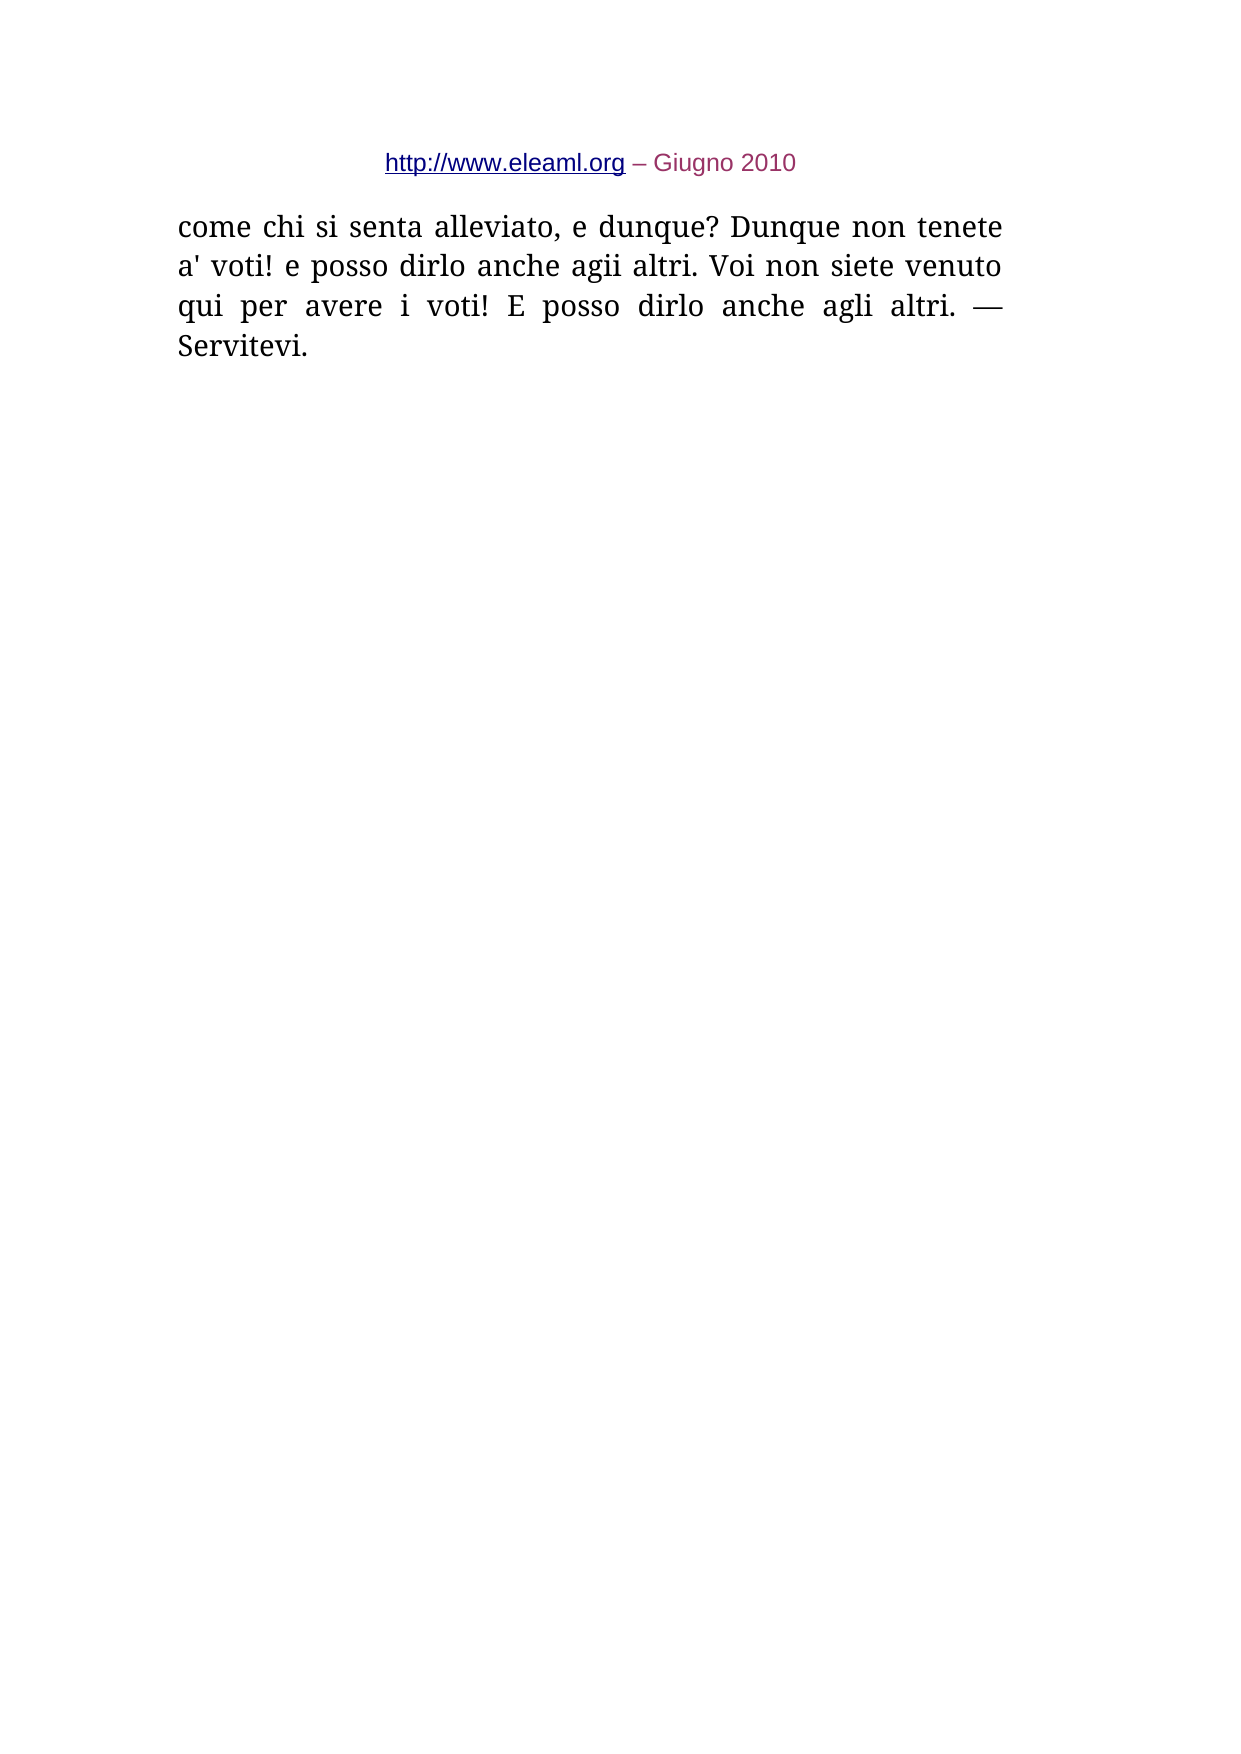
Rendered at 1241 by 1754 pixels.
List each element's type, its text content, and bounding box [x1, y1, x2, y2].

text come chi si senta alleviato, e dunque? Dunque non tenete a' voti! e posso dirlo anche agii altri. Voi non siete venuto qui per avere i voti! E posso dirlo anche agli altri. — Servitevi. [177, 206, 1004, 364]
